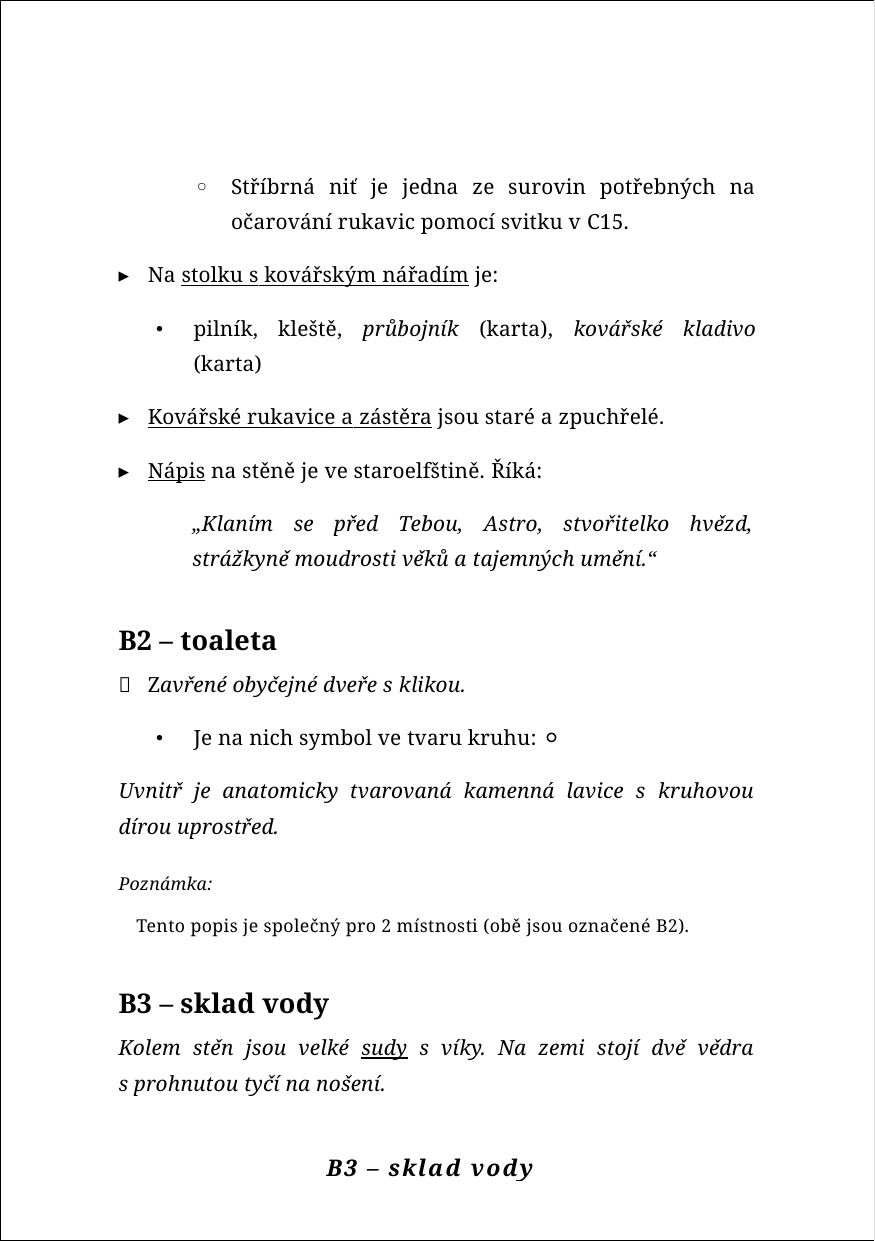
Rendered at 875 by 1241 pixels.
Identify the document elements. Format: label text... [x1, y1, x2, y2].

list Stříbrná niť je jedna ze surovin potřebných na očarování rukavic pomocí svitku v⁠ C15. [193, 172, 756, 236]
text Uvnitř je anatomicky tvarovaná kamenná lavice s⁠ kruhovou dírou uprostřed. [118, 776, 756, 840]
text Kolem stěn jsou velké sudy s⁠ víky. Na zemi stojí dvě vědra s⁠ prohnutou tyčí na nošení. [118, 1033, 756, 1097]
subtitle B3 – sklad vody [118, 985, 756, 1022]
text Poznámka: [118, 871, 756, 895]
text ▸ Na stolku s⁠ kovářským nářadím je: [118, 261, 756, 289]
list Je na nich symbol ve tvaru kruhu: ⚪ [156, 723, 756, 752]
text ▸ Kovářské rukavice a⁠ zástěra jsou staré a⁠ zpuchřelé. [118, 402, 756, 431]
text ▸ Nápis na stěně je ve staroelfštině. Říká: [118, 456, 756, 484]
text „Klaním se před Tebou, Astro, stvořitelko hvězd, strážkyně moudrosti věků a⁠ tajemných umění.“ [192, 509, 756, 573]
text 🚪 Zavřené obyčejné dveře s⁠ klikou. [118, 670, 756, 698]
text Tento popis je společný pro 2 místnosti (obě jsou označené B2). [136, 913, 756, 937]
subtitle B2 – toaleta [118, 621, 756, 658]
list pilník, kleště, průbojník (karta), kovářské kladivo (karta) [156, 314, 756, 378]
